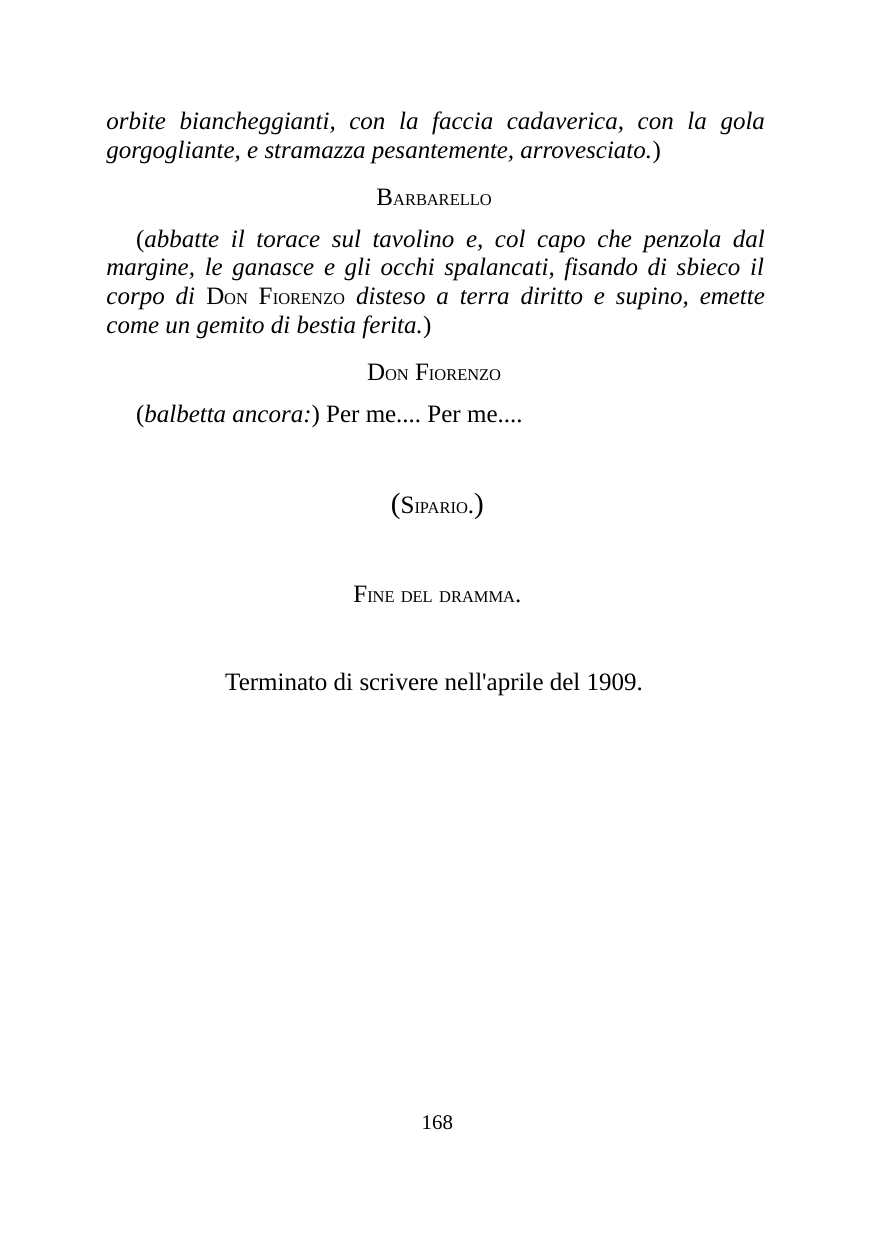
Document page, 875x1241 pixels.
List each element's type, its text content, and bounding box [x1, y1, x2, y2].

text orbite biancheggianti, con la faccia cadaverica, con la gola gorgogliante, e stramazza pesantemente, arrovesciato.) [106, 106, 768, 164]
text (Sipario.) [106, 487, 768, 520]
text Terminato di scrivere nell'aprile del 1909. [106, 667, 768, 696]
text Barbarello [106, 182, 768, 211]
text Don Fiorenzo [106, 357, 768, 386]
text (abbatte il torace sul tavolino e, col capo che penzola dal margine, le ganasce e gli occhi spalancati, fisando di sbieco il corpo di Don Fiorenzo disteso a terra diritto e supino, emette come un gemito di bestia ferita.) [106, 224, 768, 339]
text Fine del dramma. [106, 579, 768, 608]
text (balbetta ancora:) Per me.... Per me.... [106, 399, 768, 427]
